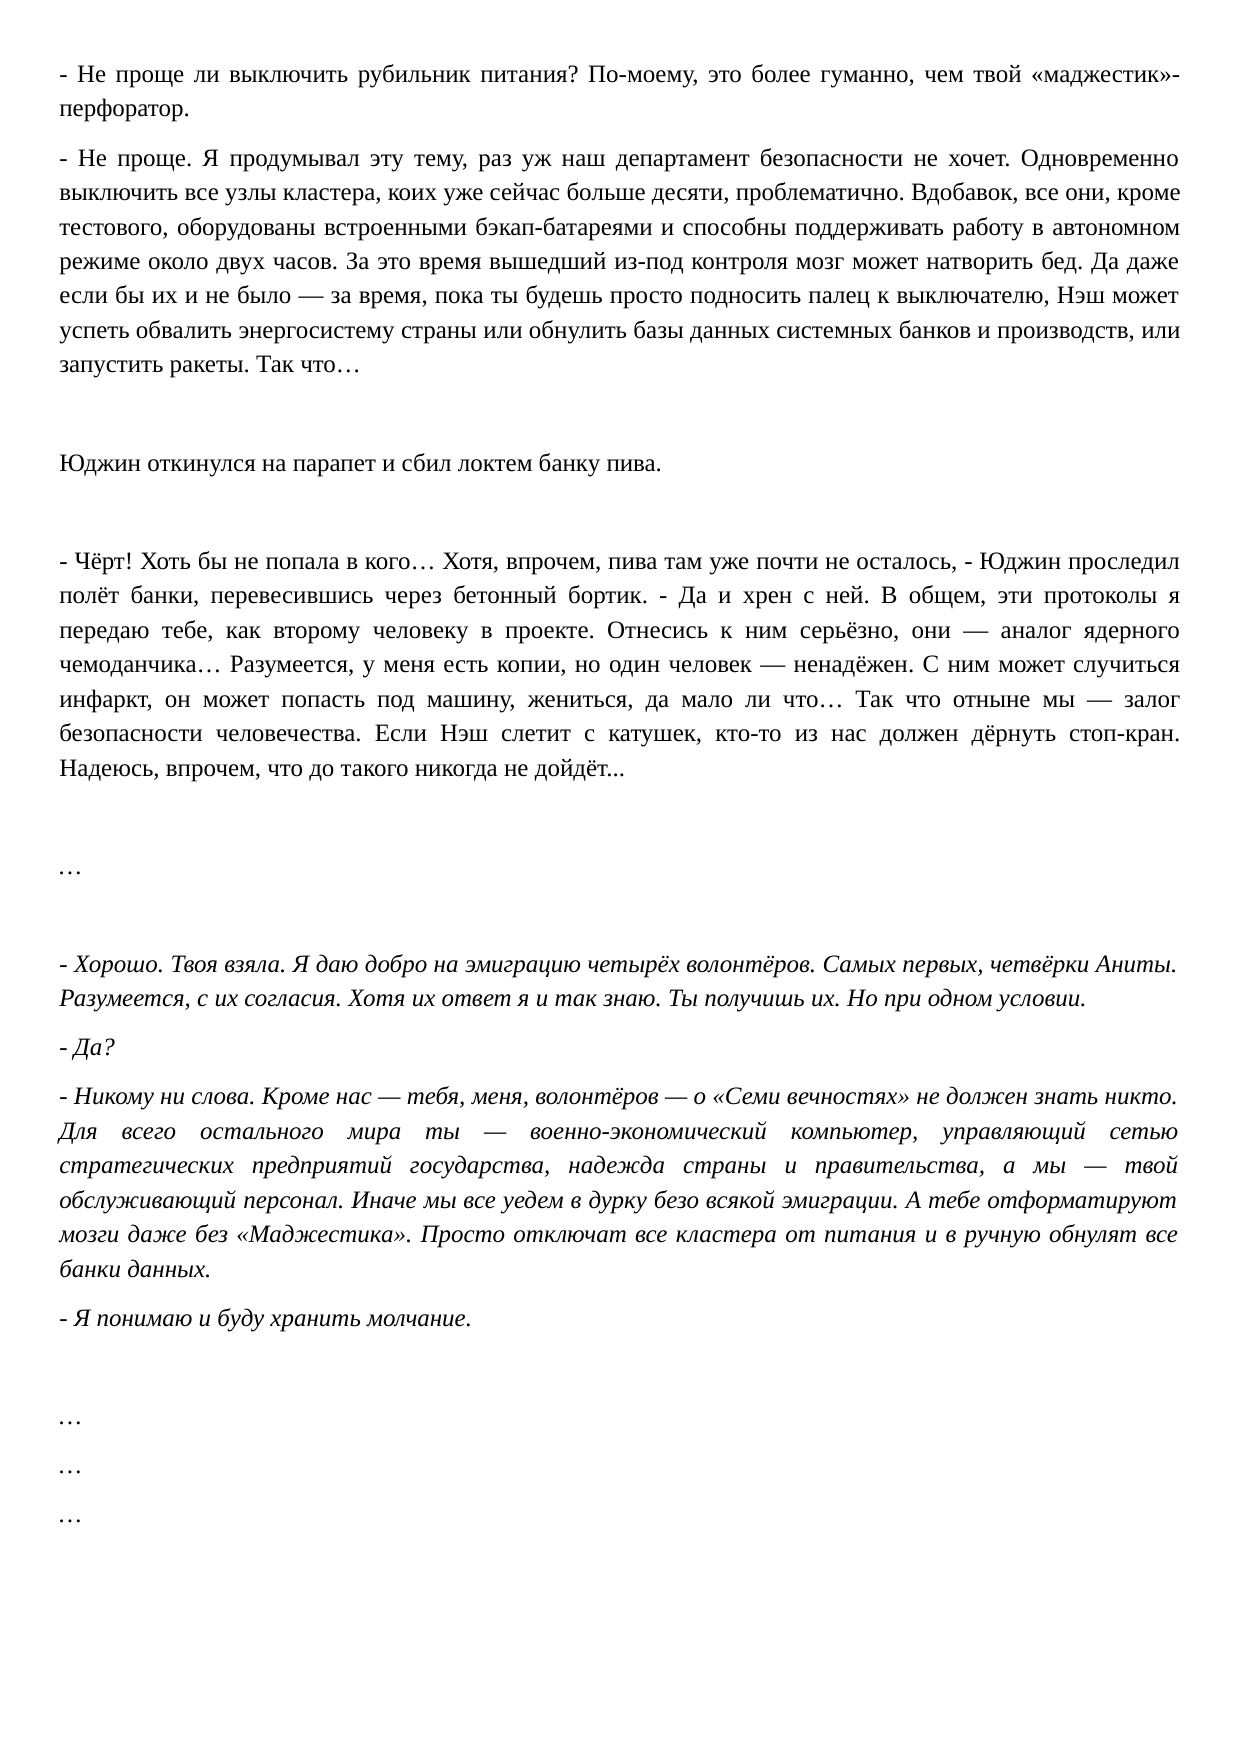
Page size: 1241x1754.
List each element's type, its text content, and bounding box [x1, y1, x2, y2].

text … [59, 1499, 1181, 1528]
text … [59, 1401, 1181, 1430]
text Юджин откинулся на парапет и сбил локтем банку пива. [59, 448, 1181, 476]
text - Чёрт! Хоть бы не попала в кого… Хотя, впрочем, пива там уже почти не осталось, - Юджин проследил полёт банки, перевесившись через бетонный бортик. - Да и хрен с ней. В общем, эти протоколы я передаю тебе, как второму человеку в проекте. Отнесись к ним серьёзно, они — аналог ядерного чемоданчика… Разумеется, у меня есть копии, но один человек — ненадёжен. С ним может случиться инфаркт, он может попасть под машину, жениться, да мало ли что… Так что отныне мы — залог безопасности человечества. Если Нэш слетит с катушек, кто-то из нас должен дёрнуть стоп-кран. Надеюсь, впрочем, что до такого никогда не дойдёт... [59, 546, 1181, 781]
text … [59, 1450, 1181, 1479]
text … [59, 851, 1181, 879]
text - Никому ни слова. Кроме нас — тебя, меня, волонтёров — о «Семи вечностях» не должен знать никто. Для всего остального мира ты — военно-экономический компьютер, управляющий сетью стратегических предприятий государства, надежда страны и правительства, а мы — твой обслуживающий персонал. Иначе мы все уедем в дурку безо всякой эмиграции. А тебе отформатируют мозги даже без «Маджестика». Просто отключат все кластера от питания и в ручную обнулят все банки данных. [59, 1081, 1181, 1283]
text - Хорошо. Твоя взяла. Я даю добро на эмиграцию четырёх волонтёров. Самых первых, четвёрки Аниты. Разумеется, с их согласия. Хотя их ответ я и так знаю. Ты получишь их. Но при одном условии. [59, 949, 1181, 1012]
text - Не проще. Я продумывал эту тему, раз уж наш департамент безопасности не хочет. Одновременно выключить все узлы кластера, коих уже сейчас больше десяти, проблематично. Вдобавок, все они, кроме тестового, оборудованы встроенными бэкап-батареями и способны поддерживать работу в автономном режиме около двух часов. За это время вышедший из-под контроля мозг может натворить бед. Да даже если бы их и не было — за время, пока ты будешь просто подносить палец к выключателю, Нэш может успеть обвалить энергосистему страны или обнулить базы данных системных банков и производств, или запустить ракеты. Так что… [59, 143, 1181, 378]
text - Да? [59, 1032, 1181, 1061]
text - Я понимаю и буду хранить молчание. [59, 1303, 1181, 1332]
text - Не проще ли выключить рубильник питания? По-моему, это более гуманно, чем твой «маджестик»-перфоратор. [59, 59, 1181, 122]
